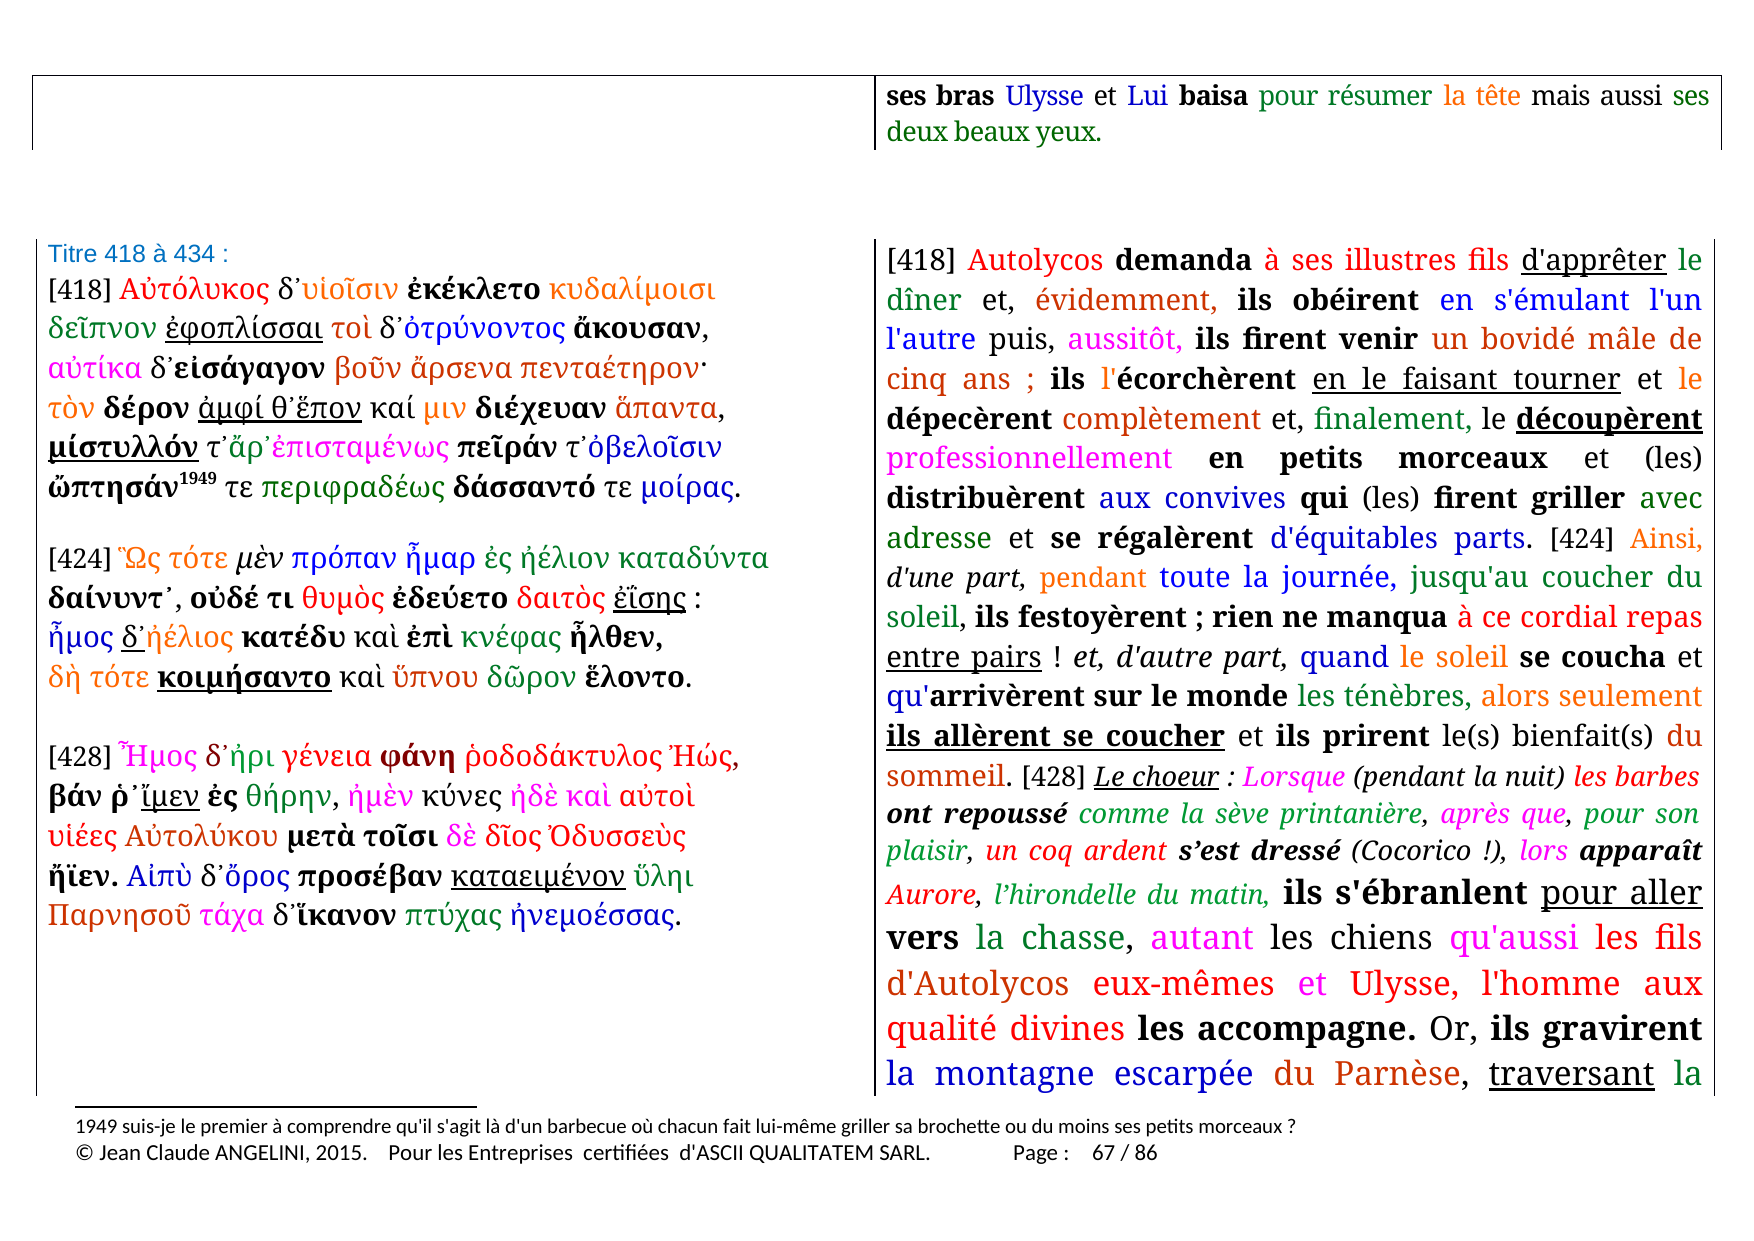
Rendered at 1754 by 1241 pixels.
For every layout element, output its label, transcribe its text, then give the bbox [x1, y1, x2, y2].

table_header ses bras Ulysse et Lui baisa pour résumer la tête mais aussi ses deux beaux yeux. [876, 76, 1721, 150]
table_header [33, 76, 874, 150]
table_header Titre 418 à 434 : [418] Αὐτόλυκος δ᾽υἱοῖσιν ἐκέκλετο κυδαλίμοισι δεῖπνον ἐφοπλίσσαι τοὶ δ᾽ὀτρύνοντος ἄκουσαν, αὐτίκα δ᾽εἰσάγαγον βοῦν ἄρσενα πενταέτηρον· τὸν δέρον ἀμφί θ᾽ἕπον καί μιν διέχευαν ἅπαντα, μίστυλλόν τ᾽ἄρ᾽ἐπισταμένως πεῖράν τ᾽ὀβελοῖσιν ὤπτησάν τε περιφραδέως δάσσαντό τε μοίρας. [424] Ὣς τότε μὲν πρόπαν ἦμαρ ἐς ἠέλιον καταδύντα δαίνυντ᾽, οὐδέ τι θυμὸς ἐδεύετο δαιτὸς ἐΐσης : ἦμος δ᾽ἠέλιος κατέδυ καὶ ἐπὶ κνέφας ἦλθεν, δὴ τότε κοιμήσαντο καὶ ὕπνου δῶρον ἕλοντο. [428] Ἦμος δ᾽ἠρι γένεια φάνη ῥοδοδάκτυλος Ἠώς, βάν ῥ᾽ἴμεν ἐς θήρην, ἠμὲν κύνες ἠδὲ καὶ αὐτοὶ υἱέες Αὐτολύκου μετὰ τοῖσι δὲ δῖος Ὀδυσσεὺς ἤϊεν. Αἰπὺ δ᾽ὄρος προσέβαν καταειμένον ὕληι Παρνησοῦ τάχα δ᾽ἵκανον πτύχας ἠνεμοέσσας. [37, 239, 874, 1096]
table_header [418] Autolycos demanda à ses illustres fils d'apprêter le dîner et, évidemment, ils obéirent en s'émulant l'un l'autre puis, aussitôt, ils firent venir un bovidé mâle de cinq ans ; ils l'écorchèrent en le faisant tourner et le dépecèrent complètement et, finalement, le découpèrent professionnellement en petits morceaux et (les) distribuèrent aux convives qui (les) firent griller avec adresse et se régalèrent d'équitables parts. [424] Ainsi, d'une part, pendant toute la journée, jusqu'au coucher du soleil, ils festoyèrent ; rien ne manqua à ce cordial repas entre pairs ! et, d'autre part, quand le soleil se coucha et qu'arrivèrent sur le monde les ténèbres, alors seulement ils allèrent se coucher et ils prirent le(s) bienfait(s) du sommeil. [428] Le choeur : Lorsque (pendant la nuit) les barbes ont repoussé comme la sève printanière, après que, pour son plaisir, un coq ardent s’est dressé (Cocorico !), lors apparaît Aurore, l’hirondelle du matin, ils s'ébranlent pour aller vers la chasse, autant les chiens qu'aussi les fils d'Autolycos eux-mêmes et Ulysse, l'homme aux qualité divines les accompagne. Or, ils gravirent la montagne escarpée du Parnèse, traversant la [876, 239, 1714, 1096]
